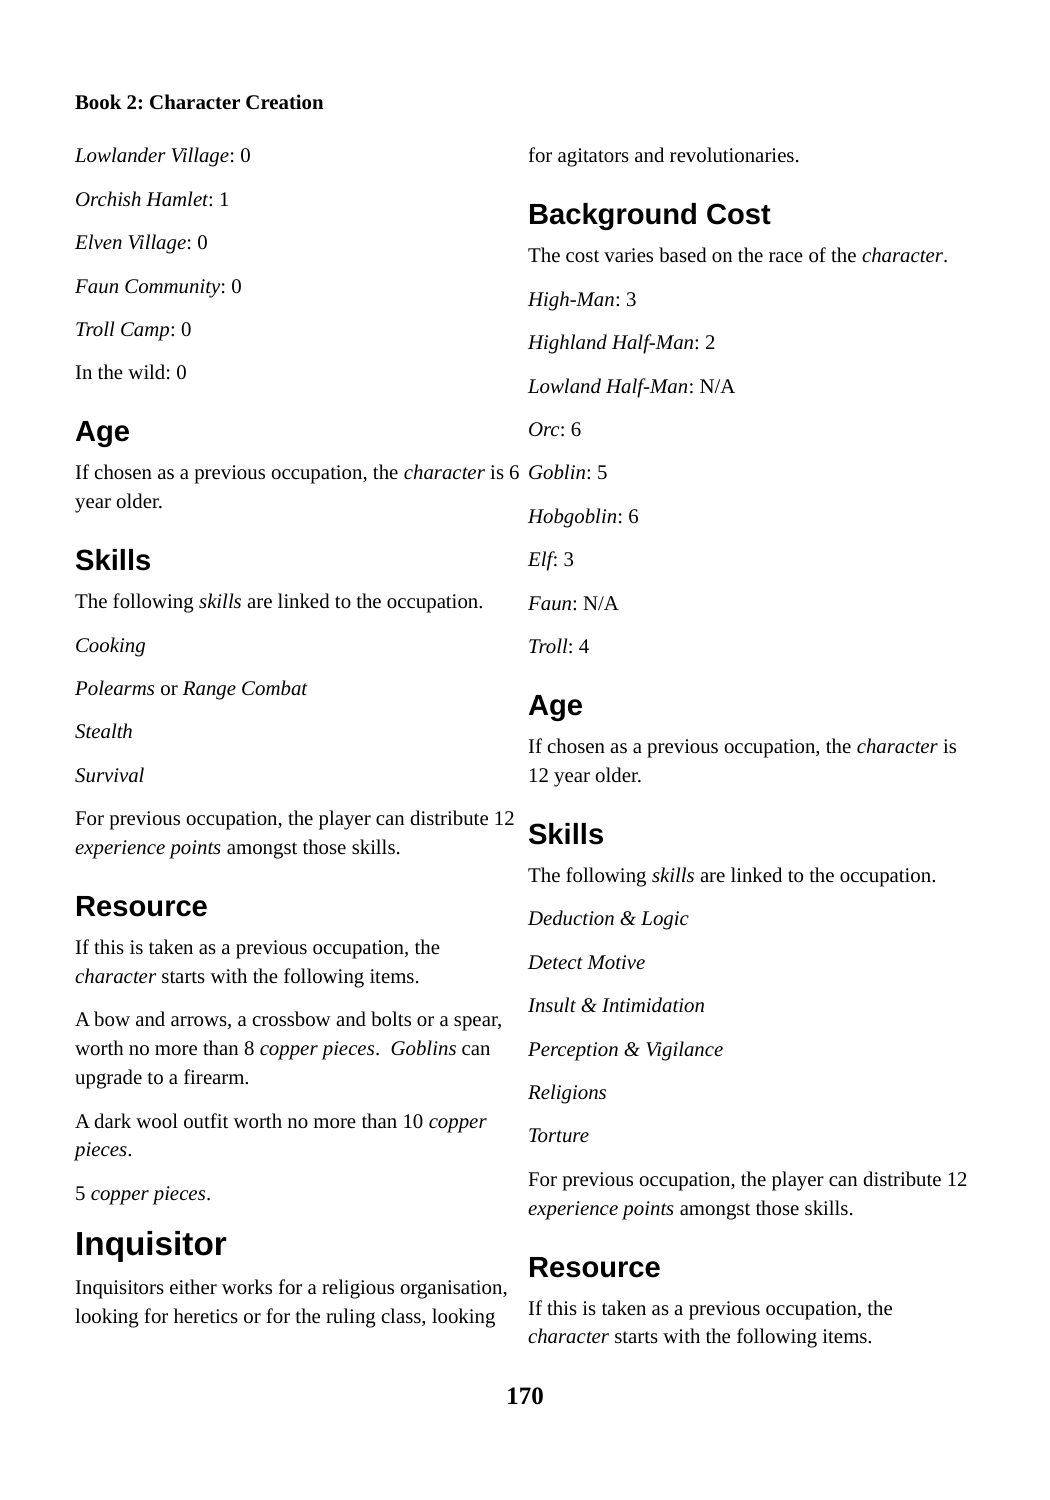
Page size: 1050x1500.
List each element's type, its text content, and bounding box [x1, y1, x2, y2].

text 5 copper pieces. [75, 1181, 522, 1205]
text Highland Half-Man: 2 [528, 330, 975, 354]
text Torture [528, 1123, 975, 1147]
text For previous occupation, the player can distribute 12 experience points amongst those skills. [75, 806, 522, 859]
text The following skills are linked to the occupation. [528, 863, 975, 887]
text A bow and arrows, a crossbow and bolts or a spear, worth no more than 8 copper pieces. Goblins can upgrade to a firearm. [75, 1007, 522, 1089]
text Insult & Intimidation [528, 993, 975, 1017]
text Hobgoblin: 6 [528, 504, 975, 528]
text Troll Camp: 0 [75, 317, 522, 341]
text If this is taken as a previous occupation, the character starts with the following items. [528, 1296, 975, 1348]
text Goblin: 5 [528, 460, 975, 484]
text Orc: 6 [528, 417, 975, 441]
text If chosen as a previous occupation, the character is 12 year older. [528, 734, 975, 787]
text Lowland Half-Man: N/A [528, 373, 975, 398]
text Perception & Vigilance [528, 1037, 975, 1061]
text Deduction & Logic [528, 906, 975, 930]
subtitle Background Cost [528, 197, 975, 231]
subtitle Skills [75, 543, 522, 577]
text Faun Community: 0 [75, 274, 522, 298]
text Troll: 4 [528, 634, 975, 658]
text A dark wool outfit worth no more than 10 copper pieces. [75, 1108, 522, 1161]
text Orchish Hamlet: 1 [75, 187, 522, 211]
text for agitators and revolutionaries. [528, 143, 975, 167]
text Elven Village: 0 [75, 230, 522, 254]
text Survival [75, 763, 522, 787]
text Cooking [75, 633, 522, 657]
text High-Man: 3 [528, 287, 975, 311]
text Polearms or Range Combat [75, 676, 522, 700]
text The cost varies based on the race of the character. [528, 243, 975, 267]
subtitle Skills [528, 817, 975, 850]
text The following skills are linked to the occupation. [75, 589, 522, 613]
text In the wild: 0 [75, 361, 522, 384]
text If this is taken as a previous occupation, the character starts with the following items. [75, 935, 522, 988]
subtitle Resource [528, 1249, 975, 1283]
text Inquisitors either works for a religious organisation, looking for heretics or for the ruling class, looking [75, 1275, 522, 1328]
text If chosen as a previous occupation, the character is 6 year older. [75, 460, 522, 513]
subtitle Age [528, 688, 975, 722]
text Elf: 3 [528, 547, 975, 571]
subtitle Resource [75, 889, 522, 923]
text Lowlander Village: 0 [75, 143, 522, 167]
text Detect Motive [528, 950, 975, 974]
text For previous occupation, the player can distribute 12 experience points amongst those skills. [528, 1167, 975, 1220]
text Faun: N/A [528, 591, 975, 615]
text Stealth [75, 719, 522, 743]
subtitle Inquisitor [75, 1224, 522, 1263]
text Religions [528, 1080, 975, 1104]
subtitle Age [75, 414, 522, 448]
